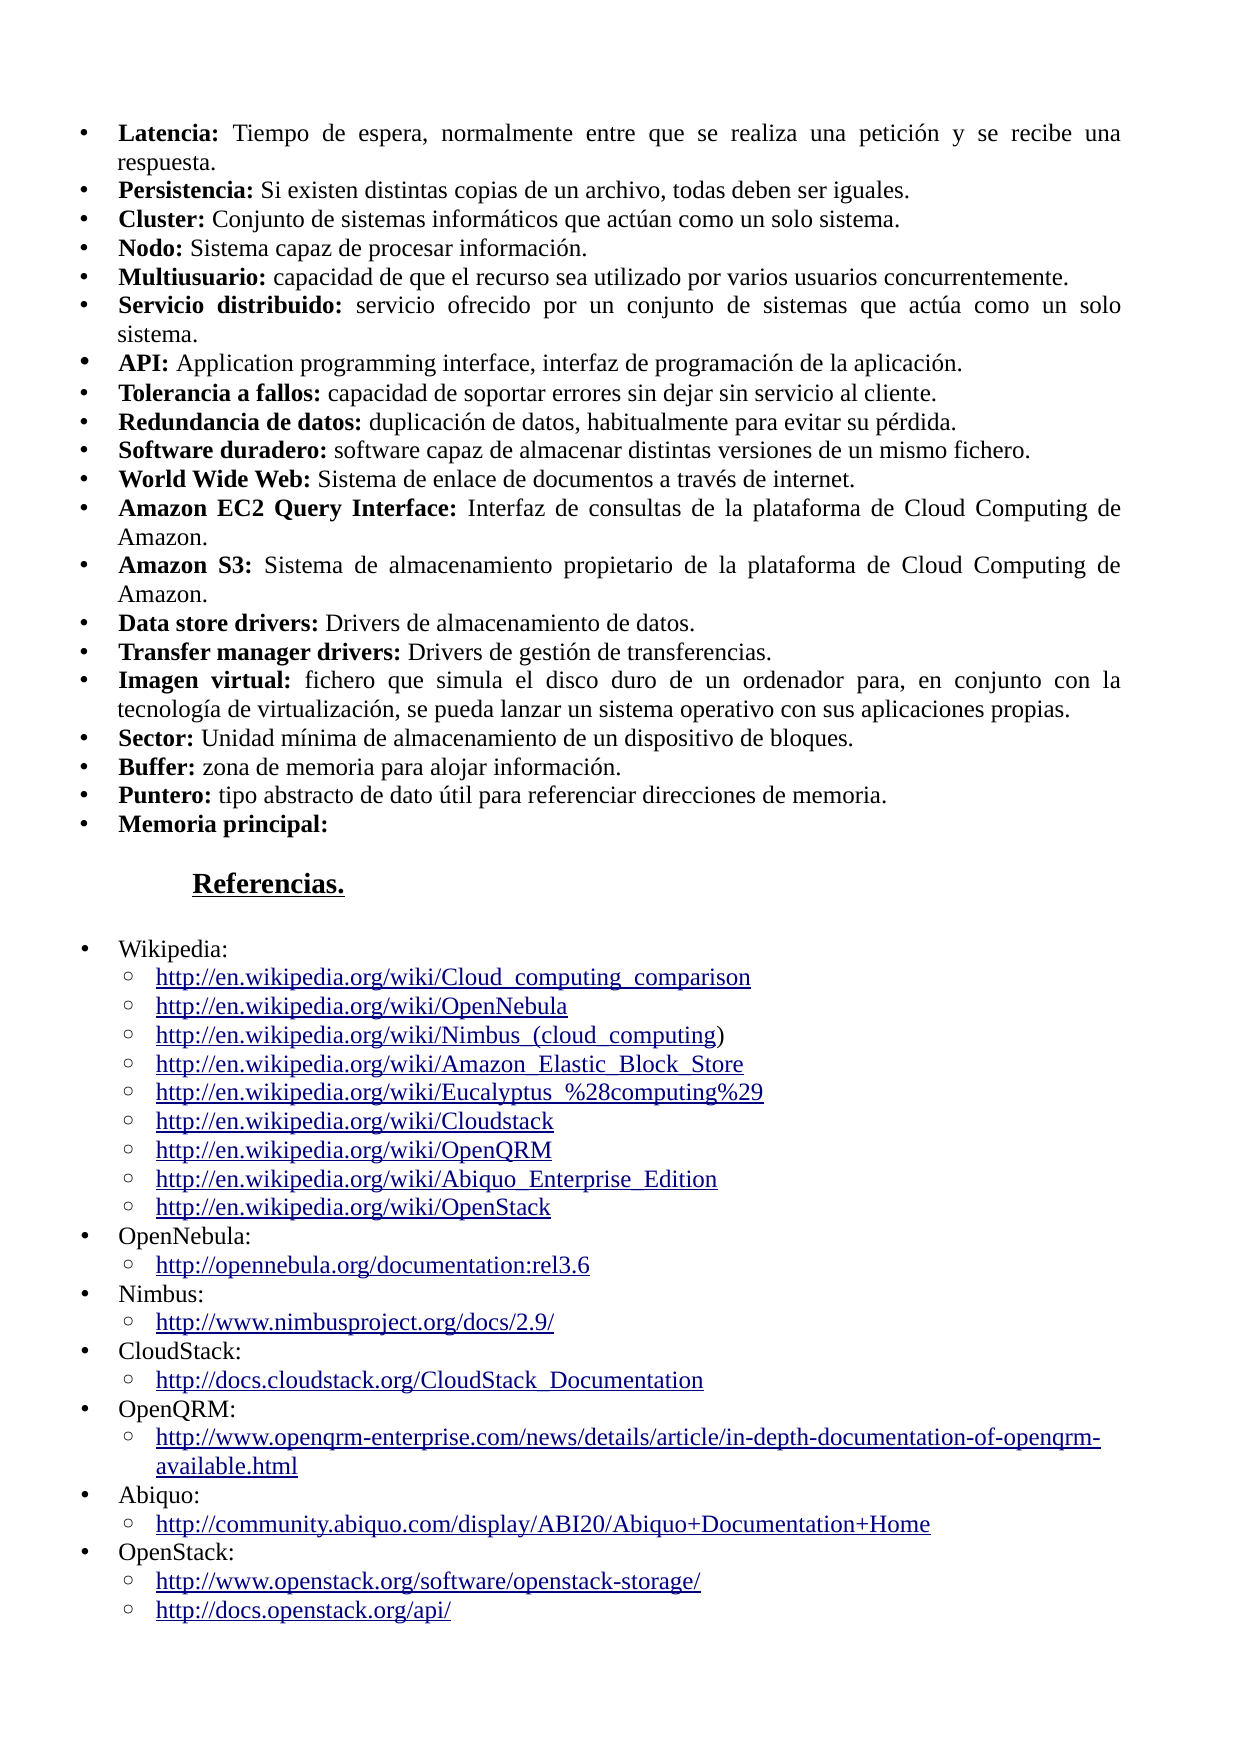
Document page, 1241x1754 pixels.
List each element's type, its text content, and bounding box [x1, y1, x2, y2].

list CloudStack: [81, 1336, 1122, 1365]
list Multiusuario: capacidad de que el recurso sea utilizado por varios usuarios concurrentemente. [79, 262, 1122, 291]
list http://en.wikipedia.org/wiki/Cloudstack [118, 1106, 1122, 1135]
list http://www.openqrm-enterprise.com/news/details/article/in-depth-documentation-of-openqrm-available.html [118, 1422, 1122, 1480]
list Puntero: tipo abstracto de dato útil para referenciar direcciones de memoria. [79, 780, 1122, 809]
list http://en.wikipedia.org/wiki/Amazon_Elastic_Block_Store [118, 1049, 1122, 1077]
list OpenNebula: [81, 1221, 1122, 1250]
list Data store drivers: Drivers de almacenamiento de datos. [79, 608, 1122, 637]
list OpenQRM: [81, 1394, 1122, 1422]
list Amazon S3: Sistema de almacenamiento propietario de la plataforma de Cloud Computing de Amazon. [79, 550, 1122, 608]
list Transfer manager drivers: Drivers de gestión de transferencias. [79, 637, 1122, 665]
list Latencia: Tiempo de espera, normalmente entre que se realiza una petición y se recibe una respuesta. [79, 118, 1122, 176]
list Buffer: zona de memoria para alojar información. [79, 752, 1122, 780]
list World Wide Web: Sistema de enlace de documentos a través de internet. [79, 464, 1122, 493]
list Tolerancia a fallos: capacidad de soportar errores sin dejar sin servicio al cliente. [79, 378, 1122, 407]
list http://docs.openstack.org/api/ [118, 1595, 1122, 1624]
list http://en.wikipedia.org/wiki/Eucalyptus_%28computing%29 [118, 1077, 1122, 1106]
list http://community.abiquo.com/display/ABI20/Abiquo+Documentation+Home [118, 1509, 1122, 1537]
list Cluster: Conjunto de sistemas informáticos que actúan como un solo sistema. [79, 204, 1122, 233]
list http://www.nimbusproject.org/docs/2.9/ [118, 1307, 1122, 1336]
list Redundancia de datos: duplicación de datos, habitualmente para evitar su pérdida. [79, 407, 1122, 435]
list http://en.wikipedia.org/wiki/OpenQRM [118, 1135, 1122, 1164]
list Memoria principal: [79, 809, 1122, 838]
list http://en.wikipedia.org/wiki/OpenStack [118, 1192, 1122, 1221]
list http://en.wikipedia.org/wiki/Abiquo_Enterprise_Edition [118, 1164, 1122, 1192]
list Wikipedia: [81, 934, 1122, 962]
list Persistencia: Si existen distintas copias de un archivo, todas deben ser iguales. [79, 176, 1122, 204]
list OpenStack: [81, 1537, 1122, 1566]
list http://docs.cloudstack.org/CloudStack_Documentation [118, 1365, 1122, 1394]
list Imagen virtual: fichero que simula el disco duro de un ordenador para, en conjunto con la tecnología de virtualización, se pueda lanzar un sistema operativo con sus aplicaciones propias. [79, 665, 1122, 723]
list http://opennebula.org/documentation:rel3.6 [118, 1250, 1122, 1279]
list http://www.openstack.org/software/openstack-storage/ [118, 1566, 1122, 1595]
list Servicio distribuido: servicio ofrecido por un conjunto de sistemas que actúa como un solo sistema. [79, 291, 1122, 348]
list http://en.wikipedia.org/wiki/Nimbus_(cloud_computing) [118, 1020, 1122, 1049]
list Nodo: Sistema capaz de procesar información. [79, 233, 1122, 262]
list Nimbus: [81, 1279, 1122, 1307]
list http://en.wikipedia.org/wiki/Cloud_computing_comparison [118, 962, 1122, 991]
text Referencias. [118, 867, 1122, 900]
list Sector: Unidad mínima de almacenamiento de un dispositivo de bloques. [79, 723, 1122, 752]
list Abiquo: [81, 1480, 1122, 1509]
list Amazon EC2 Query Interface: Interfaz de consultas de la plataforma de Cloud Computing de Amazon. [79, 493, 1122, 550]
list API: Application programming interface, interfaz de programación de la aplicación. [79, 348, 1122, 378]
list Software duradero: software capaz de almacenar distintas versiones de un mismo fichero. [79, 435, 1122, 464]
list http://en.wikipedia.org/wiki/OpenNebula [118, 991, 1122, 1020]
